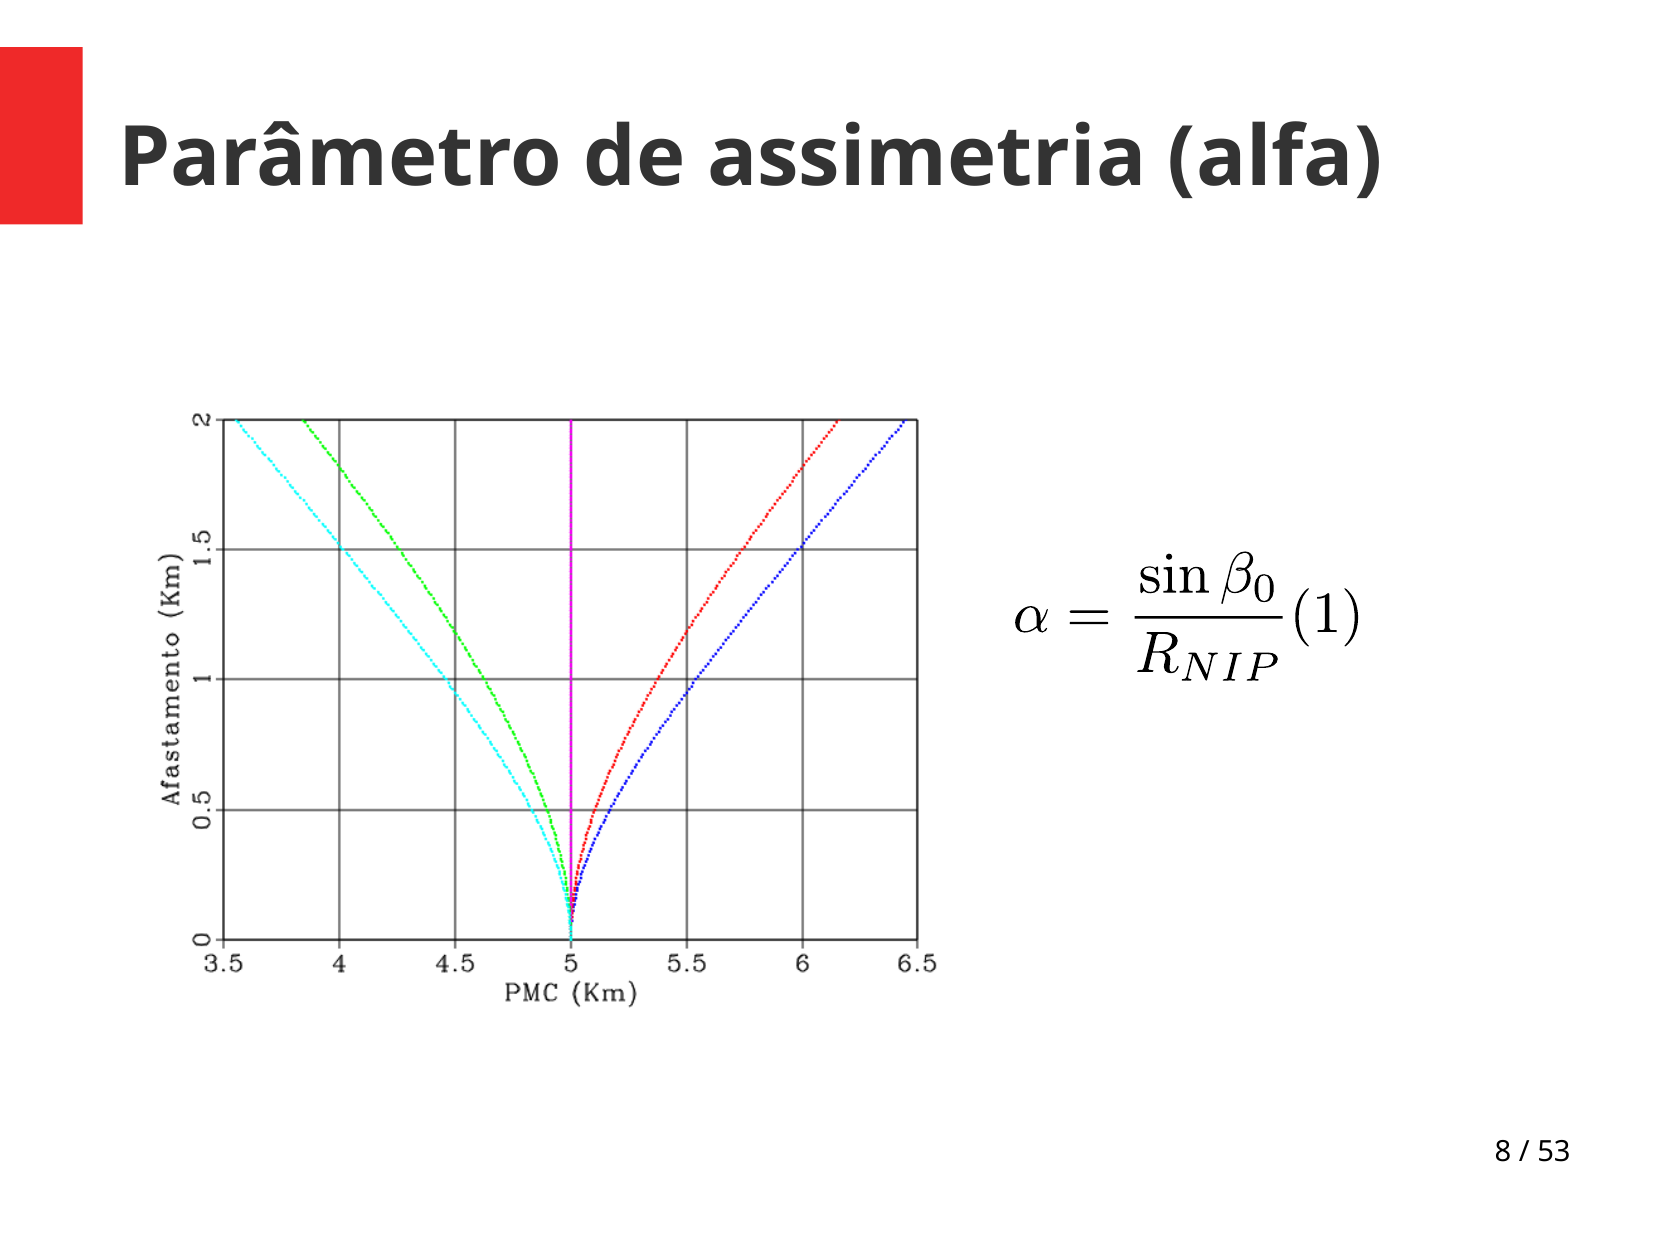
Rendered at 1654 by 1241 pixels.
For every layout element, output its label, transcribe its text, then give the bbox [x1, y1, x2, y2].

picture [70, 333, 998, 1028]
title Parâmetro de assimetria (alfa) [118, 49, 1571, 257]
text_box [1015, 551, 1359, 681]
